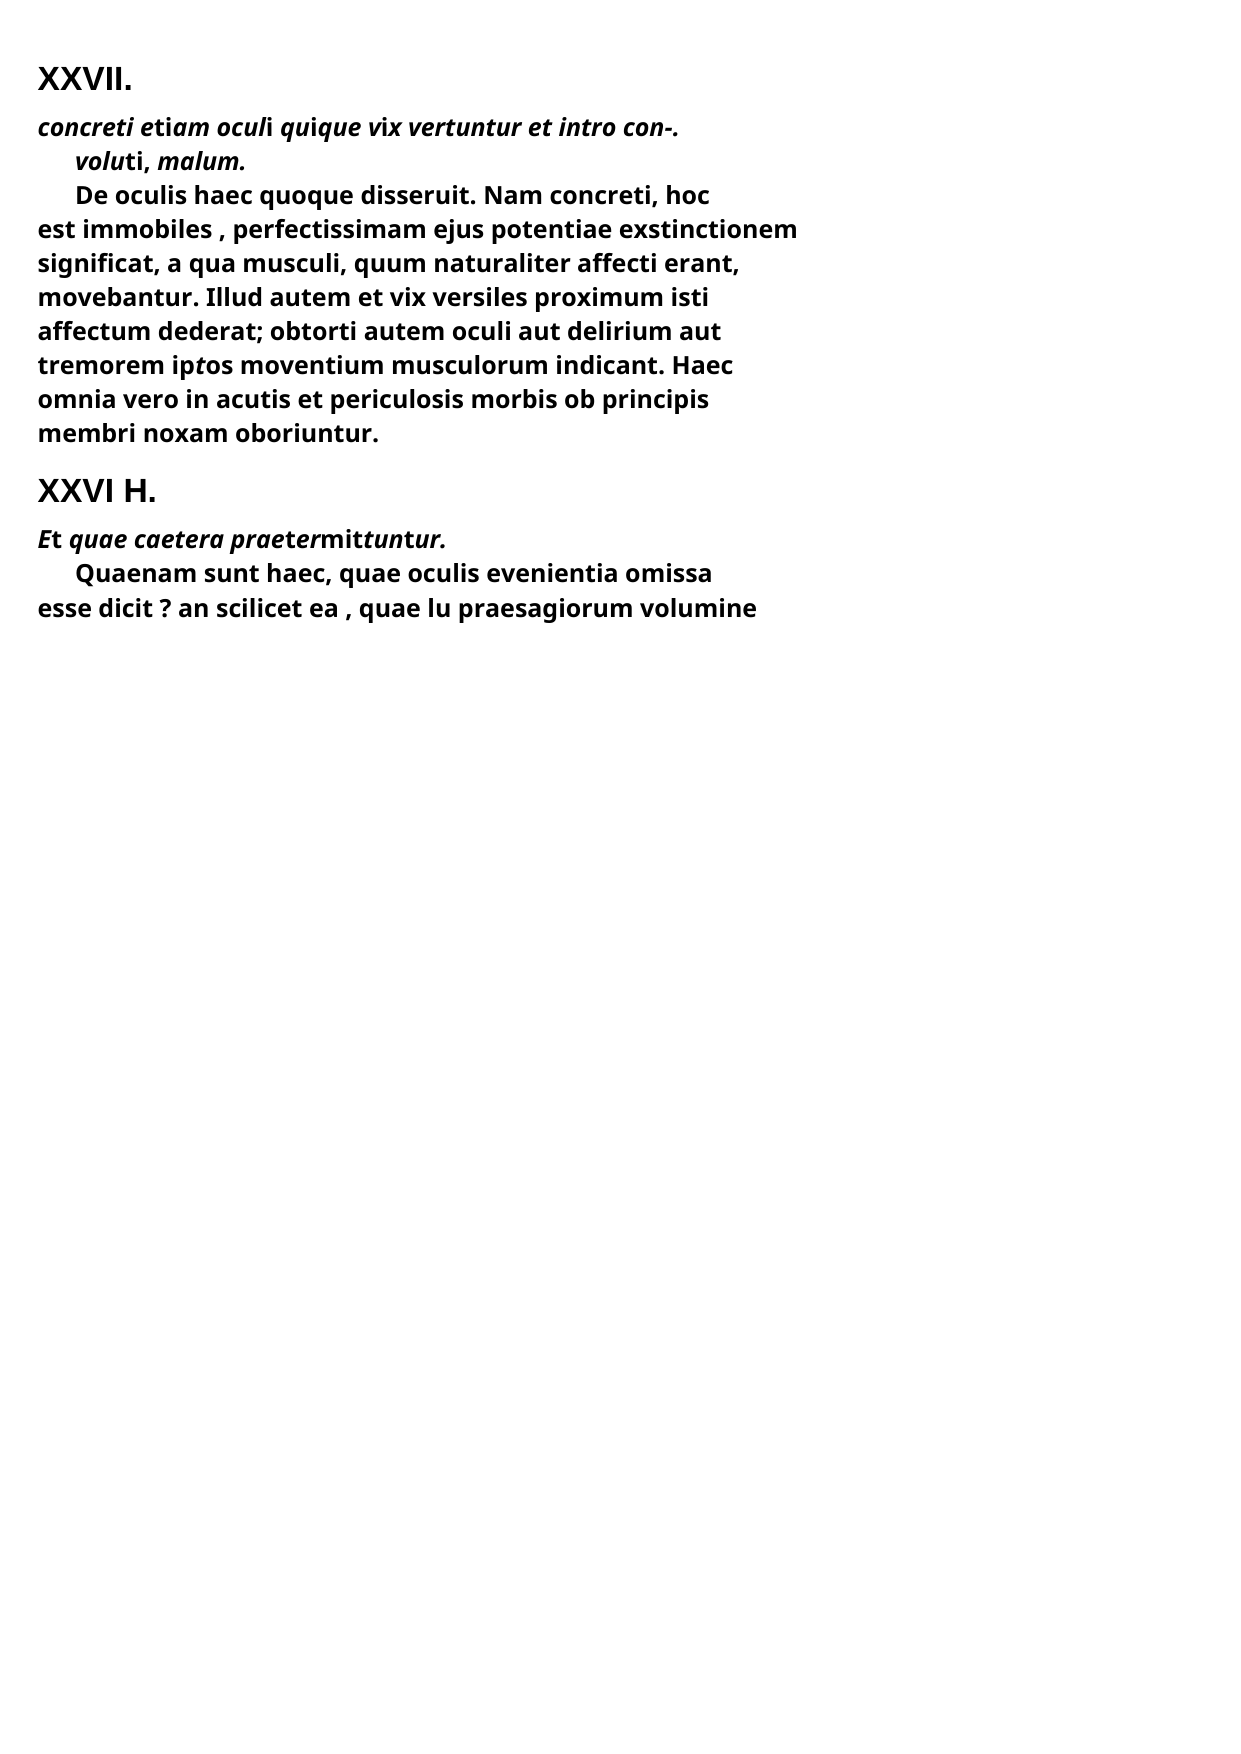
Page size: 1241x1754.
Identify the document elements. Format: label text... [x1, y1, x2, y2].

subtitle XXVII. [37, 58, 1203, 97]
text Et quae caetera praetermittuntur. [37, 522, 1203, 556]
text De oculis haec quoque disseruit. Nam concreti, hoc est immobiles , perfectissimam ejus potentiae exstinctionem significat, a qua musculi, quum naturaliter affecti erant, movebantur. Illud autem et vix versiles proximum isti affectum dederat; obtorti autem oculi aut delirium aut tremorem iptos moventium musculorum indicant. Haec omnia vero in acutis et periculosis morbis ob principis membri noxam oboriuntur. [37, 178, 1203, 450]
subtitle XXVI H. [37, 471, 1203, 509]
text concreti etiam oculi quique vix vertuntur et intro con-. voluti, malum. [37, 109, 1203, 178]
text Quaenam sunt haec, quae oculis evenientia omissa esse dicit ? an scilicet ea , quae lu praesagiorum volumine [37, 556, 1203, 624]
